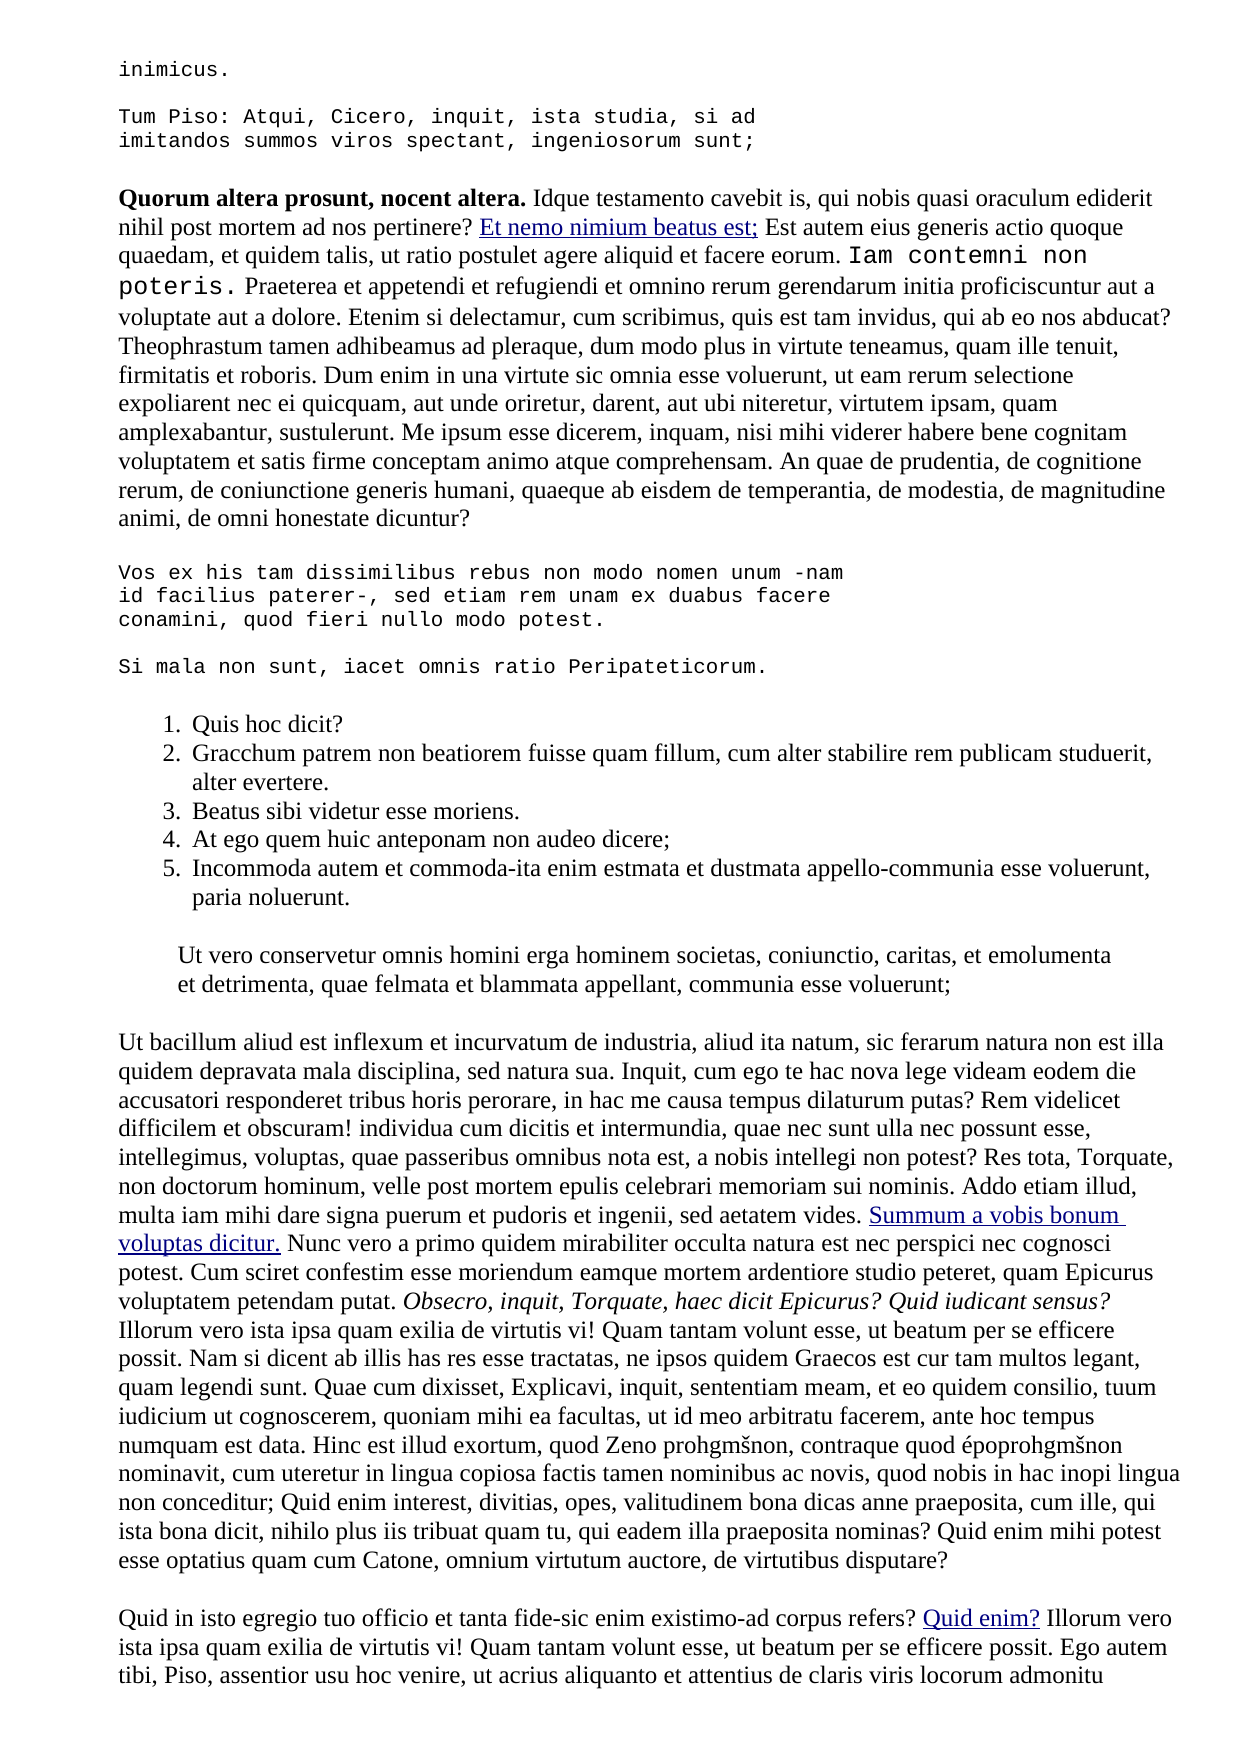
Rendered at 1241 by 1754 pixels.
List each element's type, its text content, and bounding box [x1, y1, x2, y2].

text imitandos summos viros spectant, ingeniosorum sunt; [118, 130, 1181, 154]
text Tum Piso: Atqui, Cicero, inquit, ista studia, si ad [118, 106, 1181, 130]
list Incommoda autem et commoda-ita enim estmata et dustmata appello-communia esse voluerunt, paria noluerunt. [162, 853, 1181, 911]
text id facilius paterer-, sed etiam rem unam ex duabus facere [118, 585, 1181, 609]
text conamini, quod fieri nullo modo potest. [118, 609, 1181, 633]
text Si mala non sunt, iacet omnis ratio Peripateticorum. [118, 656, 1181, 680]
text inimicus. [118, 59, 1181, 83]
list At ego quem huic anteponam non audeo dicere; [162, 824, 1181, 853]
text Vos ex his tam dissimilibus rebus non modo nomen unum -nam [118, 562, 1181, 585]
list Beatus sibi videtur esse moriens. [162, 796, 1181, 824]
text Quorum altera prosunt, nocent altera. Idque testamento cavebit is, qui nobis quasi oraculum ediderit nihil post mortem ad nos pertinere? Et nemo nimium beatus est; Est autem eius generis actio quoque quaedam, et quidem talis, ut ratio postulet agere aliquid et facere eorum. Iam contemni non poteris. Praeterea et appetendi et refugiendi et omnino rerum gerendarum initia proficiscuntur aut a voluptate aut a dolore. Etenim si delectamur, cum scribimus, quis est tam invidus, qui ab eo nos abducat? Theophrastum tamen adhibeamus ad pleraque, dum modo plus in virtute teneamus, quam ille tenuit, firmitatis et roboris. Dum enim in una virtute sic omnia esse voluerunt, ut eam rerum selectione expoliarent nec ei quicquam, aut unde oriretur, darent, aut ubi niteretur, virtutem ipsam, quam amplexabantur, sustulerunt. Me ipsum esse dicerem, inquam, nisi mihi viderer habere bene cognitam voluptatem et satis firme conceptam animo atque comprehensam. An quae de prudentia, de cognitione rerum, de coniunctione generis humani, quaeque ab eisdem de temperantia, de modestia, de magnitudine animi, de omni honestate dicuntur? [118, 183, 1181, 532]
text Quid in isto egregio tuo officio et tanta fide-sic enim existimo-ad corpus refers? Quid enim? Illorum vero ista ipsa quam exilia de virtutis vi! Quam tantam volunt esse, ut beatum per se efficere possit. Ego autem tibi, Piso, assentior usu hoc venire, ut acrius aliquanto et attentius de claris viris locorum admonitu [118, 1603, 1181, 1689]
list Quis hoc dicit? [162, 709, 1181, 738]
text Ut vero conservetur omnis homini erga hominem societas, coniunctio, caritas, et emolumenta et detrimenta, quae felmata et blammata appellant, communia esse voluerunt; [177, 940, 1122, 998]
text Ut bacillum aliud est inflexum et incurvatum de industria, aliud ita natum, sic ferarum natura non est illa quidem depravata mala disciplina, sed natura sua. Inquit, cum ego te hac nova lege videam eodem die accusatori responderet tribus horis perorare, in hac me causa tempus dilaturum putas? Rem videlicet difficilem et obscuram! individua cum dicitis et intermundia, quae nec sunt ulla nec possunt esse, intellegimus, voluptas, quae passeribus omnibus nota est, a nobis intellegi non potest? Res tota, Torquate, non doctorum hominum, velle post mortem epulis celebrari memoriam sui nominis. Addo etiam illud, multa iam mihi dare signa puerum et pudoris et ingenii, sed aetatem vides. Summum a vobis bonum voluptas dicitur. Nunc vero a primo quidem mirabiliter occulta natura est nec perspici nec cognosci potest. Cum sciret confestim esse moriendum eamque mortem ardentiore studio peteret, quam Epicurus voluptatem petendam putat. Obsecro, inquit, Torquate, haec dicit Epicurus? Quid iudicant sensus? Illorum vero ista ipsa quam exilia de virtutis vi! Quam tantam volunt esse, ut beatum per se efficere possit. Nam si dicent ab illis has res esse tractatas, ne ipsos quidem Graecos est cur tam multos legant, quam legendi sunt. Quae cum dixisset, Explicavi, inquit, sententiam meam, et eo quidem consilio, tuum iudicium ut cognoscerem, quoniam mihi ea facultas, ut id meo arbitratu facerem, ante hoc tempus numquam est data. Hinc est illud exortum, quod Zeno prohgmšnon, contraque quod époprohgmšnon nominavit, cum uteretur in lingua copiosa factis tamen nominibus ac novis, quod nobis in hac inopi lingua non conceditur; Quid enim interest, divitias, opes, valitudinem bona dicas anne praeposita, cum ille, qui ista bona dicit, nihilo plus iis tribuat quam tu, qui eadem illa praeposita nominas? Quid enim mihi potest esse optatius quam cum Catone, omnium virtutum auctore, de virtutibus disputare? [118, 1027, 1181, 1573]
list Gracchum patrem non beatiorem fuisse quam fillum, cum alter stabilire rem publicam studuerit, alter evertere. [162, 738, 1181, 796]
